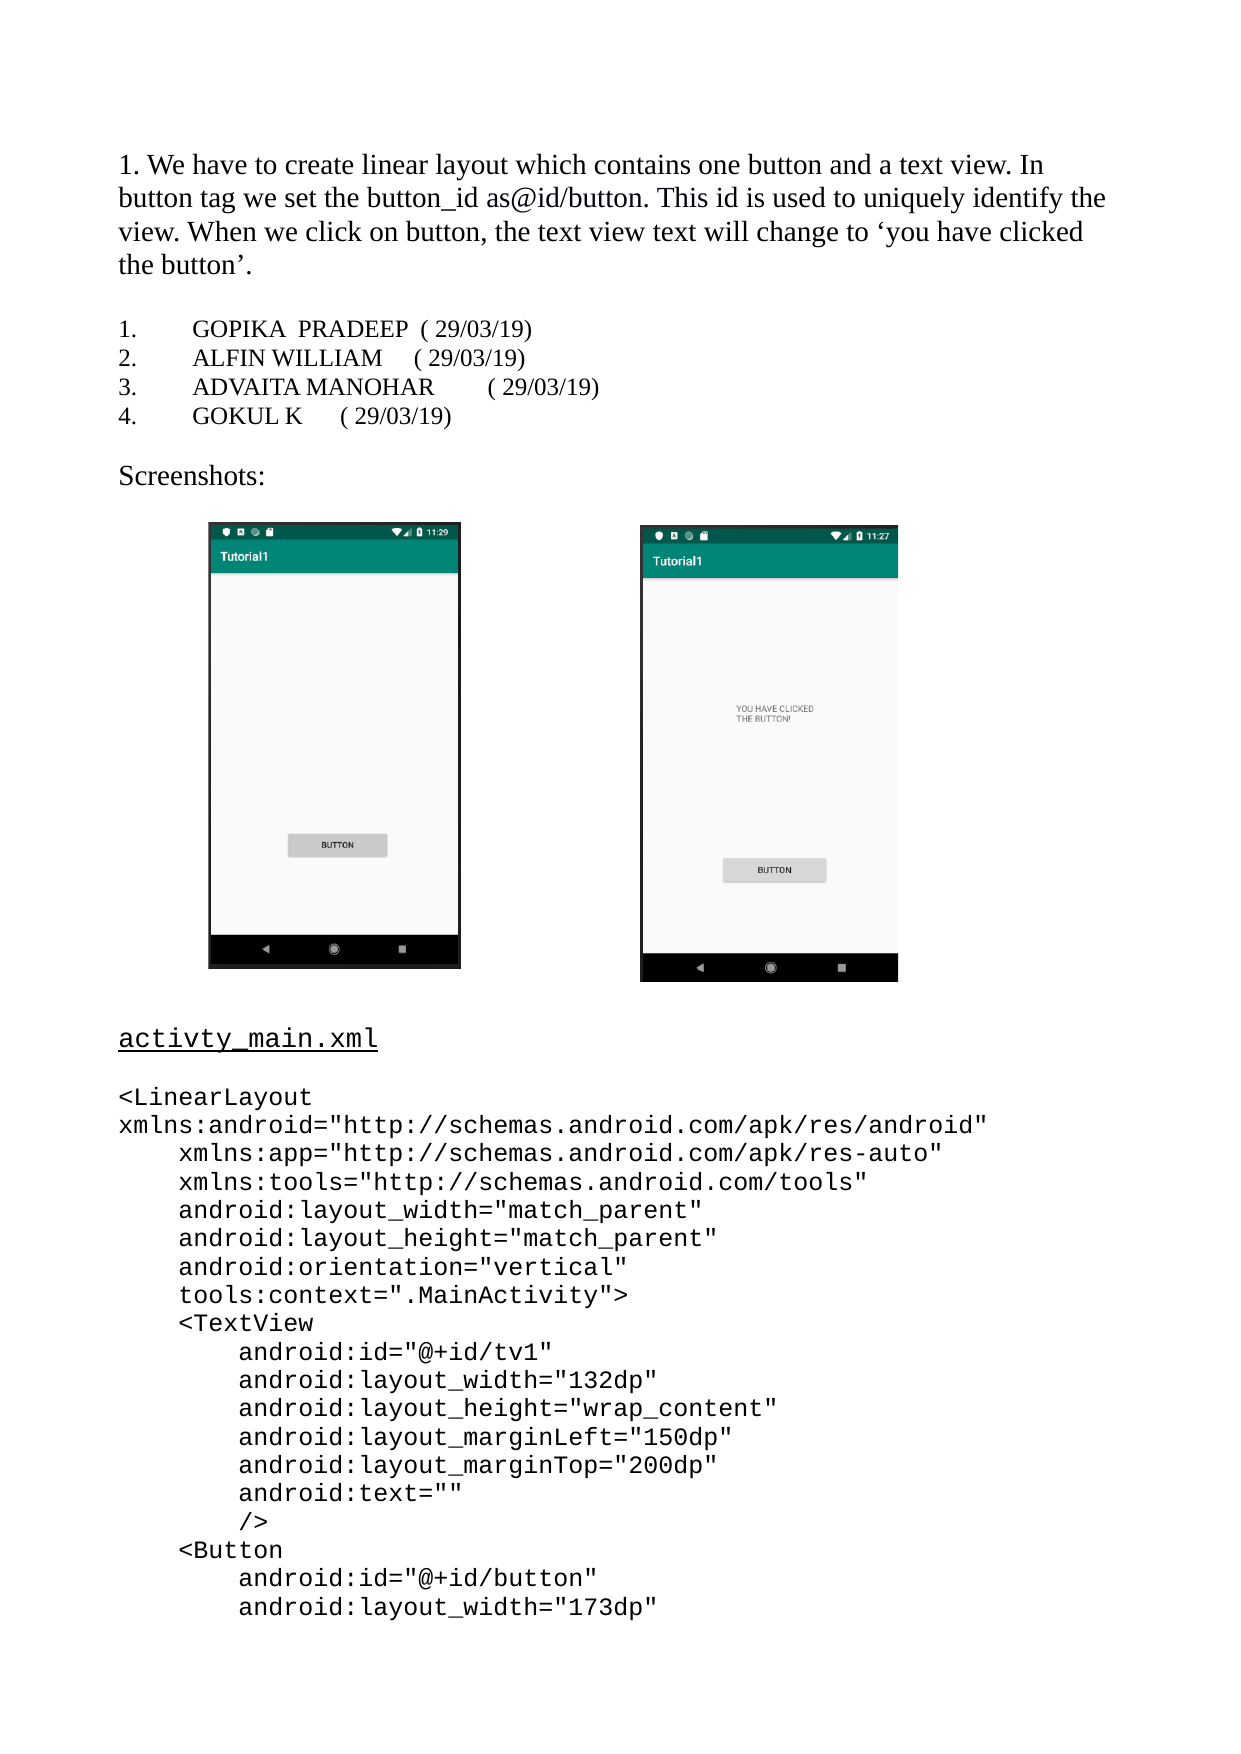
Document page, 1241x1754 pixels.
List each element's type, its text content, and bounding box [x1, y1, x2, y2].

text android:id="@+id/tv1" [118, 1339, 1122, 1368]
text <TextView [118, 1311, 1122, 1339]
picture [208, 522, 461, 969]
text 1. GOPIKA PRADEEP ( 29/03/19) [118, 314, 1122, 343]
text xmlns:app="http://schemas.android.com/apk/res-auto" [118, 1141, 1122, 1169]
text <LinearLayout xmlns:android="http://schemas.android.com/apk/res/android" [118, 1084, 1122, 1141]
text xmlns:tools="http://schemas.android.com/tools" [118, 1169, 1122, 1198]
text android:id="@+id/button" [118, 1566, 1122, 1594]
text 4. GOKUL K ( 29/03/19) [118, 401, 1122, 429]
text activty_main.xml [118, 1025, 1122, 1056]
text tools:context=".MainActivity"> [118, 1283, 1122, 1311]
text 1. We have to create linear layout which contains one button and a text view. In button tag we set the button_id as@id/button. This id is used to uniquely identify the view. When we click on button, the text view text will change to ‘you have clicked the button’. [118, 147, 1122, 281]
text android:layout_height="wrap_content" [118, 1396, 1122, 1424]
text android:layout_width="132dp" [118, 1368, 1122, 1396]
text android:text="" [118, 1481, 1122, 1509]
text android:layout_marginLeft="150dp" [118, 1424, 1122, 1453]
text android:layout_width="match_parent" [118, 1198, 1122, 1226]
text 3. ADVAITA MANOHAR ( 29/03/19) [118, 372, 1122, 401]
text android:orientation="vertical" [118, 1254, 1122, 1283]
text /> [118, 1509, 1122, 1538]
text 2. ALFIN WILLIAM ( 29/03/19) [118, 343, 1122, 372]
text Screenshots: [118, 458, 1122, 492]
text <Button [118, 1538, 1122, 1566]
text android:layout_width="173dp" [118, 1594, 1122, 1623]
text android:layout_height="match_parent" [118, 1226, 1122, 1254]
picture [640, 525, 899, 982]
text android:layout_marginTop="200dp" [118, 1453, 1122, 1481]
